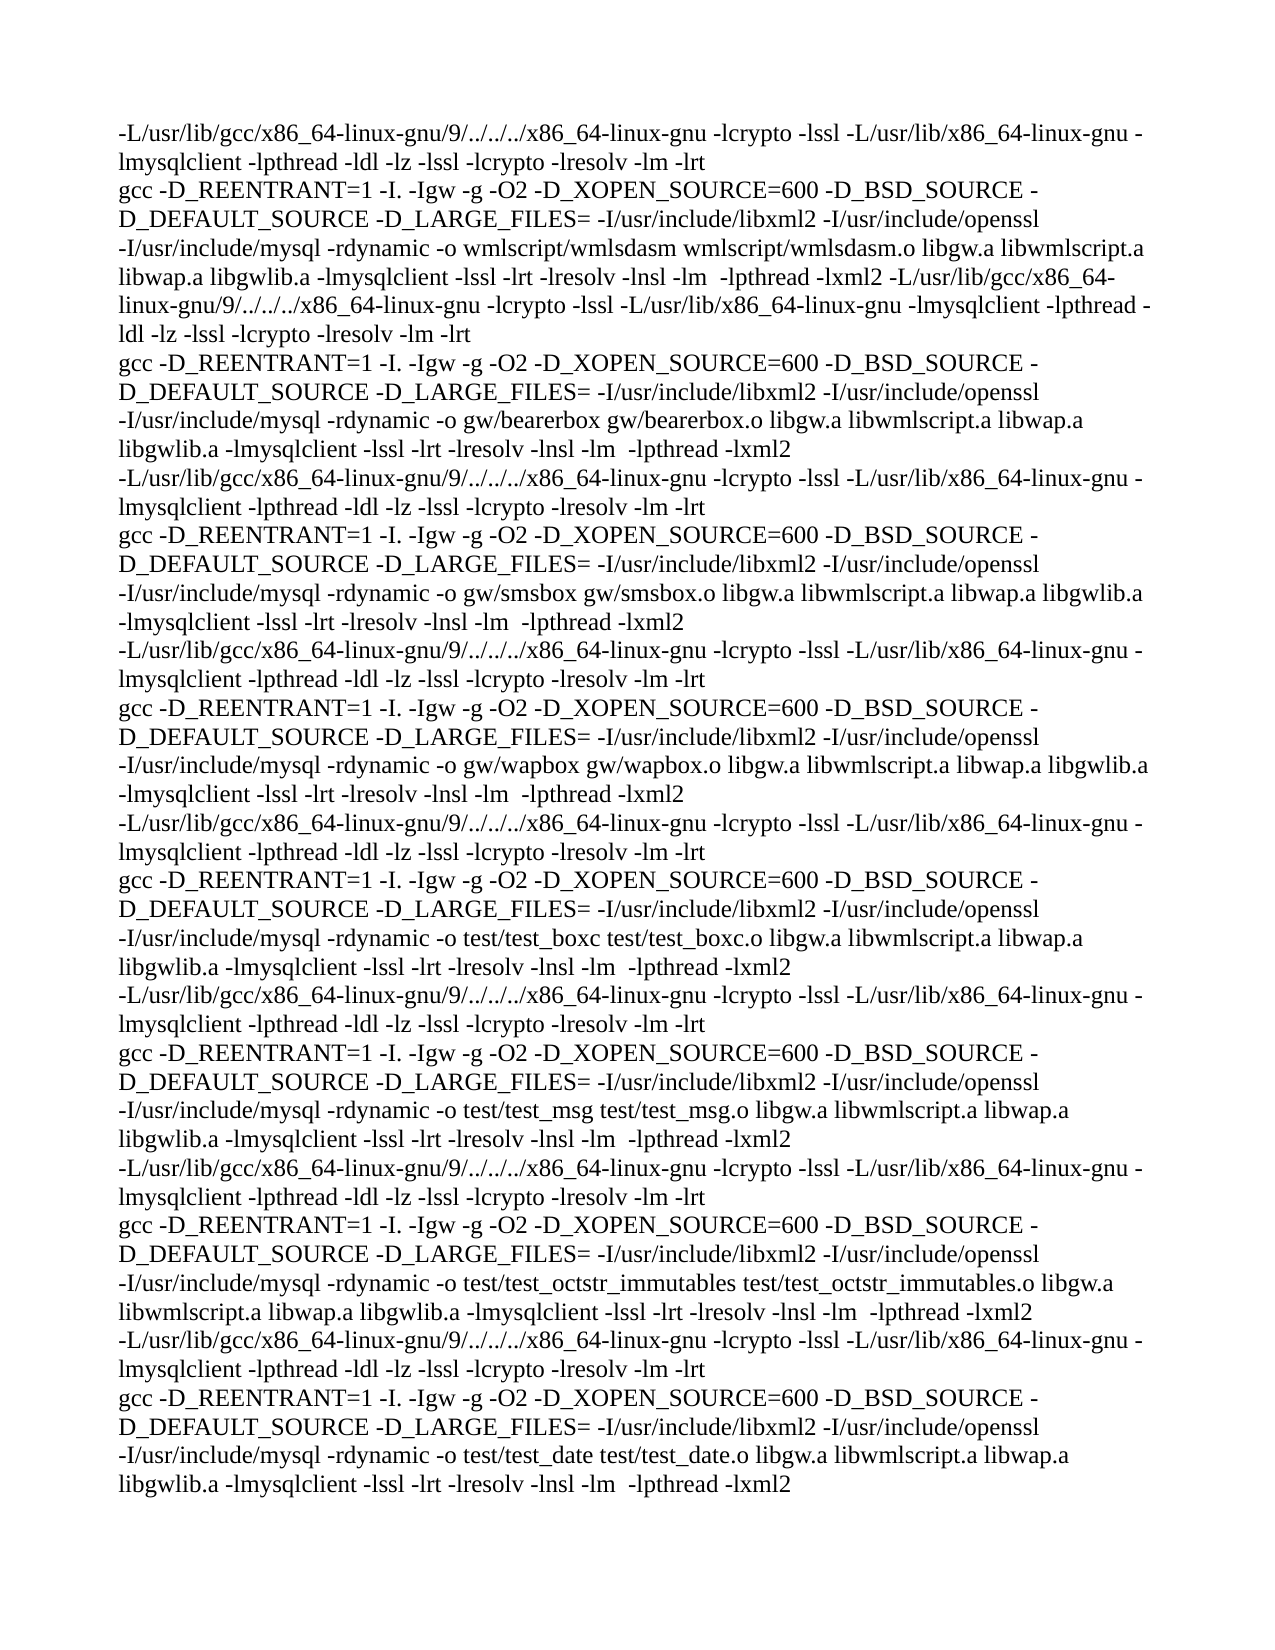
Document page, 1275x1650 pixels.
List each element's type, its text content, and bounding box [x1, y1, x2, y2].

text gcc -D_REENTRANT=1 -I. -Igw -g -O2 -D_XOPEN_SOURCE=600 -D_BSD_SOURCE -D_DEFAULT_SOURCE -D_LARGE_FILES= -I/usr/include/libxml2 -I/usr/include/openssl -I/usr/include/mysql -rdynamic -o test/test_octstr_immutables test/test_octstr_immutables.o libgw.a libwmlscript.a libwap.a libgwlib.a -lmysqlclient -lssl -lrt -lresolv -lnsl -lm -lpthread -lxml2 -L/usr/lib/gcc/x86_64-linux-gnu/9/../../../x86_64-linux-gnu -lcrypto -lssl -L/usr/lib/x86_64-linux-gnu -lmysqlclient -lpthread -ldl -lz -lssl -lcrypto -lresolv -lm -lrt [118, 1211, 1157, 1383]
text gcc -D_REENTRANT=1 -I. -Igw -g -O2 -D_XOPEN_SOURCE=600 -D_BSD_SOURCE -D_DEFAULT_SOURCE -D_LARGE_FILES= -I/usr/include/libxml2 -I/usr/include/openssl -I/usr/include/mysql -rdynamic -o test/test_boxc test/test_boxc.o libgw.a libwmlscript.a libwap.a libgwlib.a -lmysqlclient -lssl -lrt -lresolv -lnsl -lm -lpthread -lxml2 -L/usr/lib/gcc/x86_64-linux-gnu/9/../../../x86_64-linux-gnu -lcrypto -lssl -L/usr/lib/x86_64-linux-gnu -lmysqlclient -lpthread -ldl -lz -lssl -lcrypto -lresolv -lm -lrt [118, 866, 1157, 1038]
text gcc -D_REENTRANT=1 -I. -Igw -g -O2 -D_XOPEN_SOURCE=600 -D_BSD_SOURCE -D_DEFAULT_SOURCE -D_LARGE_FILES= -I/usr/include/libxml2 -I/usr/include/openssl -I/usr/include/mysql -rdynamic -o wmlscript/wmlsdasm wmlscript/wmlsdasm.o libgw.a libwmlscript.a libwap.a libgwlib.a -lmysqlclient -lssl -lrt -lresolv -lnsl -lm -lpthread -lxml2 -L/usr/lib/gcc/x86_64-linux-gnu/9/../../../x86_64-linux-gnu -lcrypto -lssl -L/usr/lib/x86_64-linux-gnu -lmysqlclient -lpthread -ldl -lz -lssl -lcrypto -lresolv -lm -lrt [118, 176, 1157, 348]
text gcc -D_REENTRANT=1 -I. -Igw -g -O2 -D_XOPEN_SOURCE=600 -D_BSD_SOURCE -D_DEFAULT_SOURCE -D_LARGE_FILES= -I/usr/include/libxml2 -I/usr/include/openssl -I/usr/include/mysql -rdynamic -o test/test_msg test/test_msg.o libgw.a libwmlscript.a libwap.a libgwlib.a -lmysqlclient -lssl -lrt -lresolv -lnsl -lm -lpthread -lxml2 -L/usr/lib/gcc/x86_64-linux-gnu/9/../../../x86_64-linux-gnu -lcrypto -lssl -L/usr/lib/x86_64-linux-gnu -lmysqlclient -lpthread -ldl -lz -lssl -lcrypto -lresolv -lm -lrt [118, 1038, 1157, 1211]
text gcc -D_REENTRANT=1 -I. -Igw -g -O2 -D_XOPEN_SOURCE=600 -D_BSD_SOURCE -D_DEFAULT_SOURCE -D_LARGE_FILES= -I/usr/include/libxml2 -I/usr/include/openssl -I/usr/include/mysql -rdynamic -o gw/bearerbox gw/bearerbox.o libgw.a libwmlscript.a libwap.a libgwlib.a -lmysqlclient -lssl -lrt -lresolv -lnsl -lm -lpthread -lxml2 -L/usr/lib/gcc/x86_64-linux-gnu/9/../../../x86_64-linux-gnu -lcrypto -lssl -L/usr/lib/x86_64-linux-gnu -lmysqlclient -lpthread -ldl -lz -lssl -lcrypto -lresolv -lm -lrt [118, 348, 1157, 521]
text gcc -D_REENTRANT=1 -I. -Igw -g -O2 -D_XOPEN_SOURCE=600 -D_BSD_SOURCE -D_DEFAULT_SOURCE -D_LARGE_FILES= -I/usr/include/libxml2 -I/usr/include/openssl -I/usr/include/mysql -rdynamic -o test/test_date test/test_date.o libgw.a libwmlscript.a libwap.a libgwlib.a -lmysqlclient -lssl -lrt -lresolv -lnsl -lm -lpthread -lxml2 [118, 1383, 1157, 1498]
text gcc -D_REENTRANT=1 -I. -Igw -g -O2 -D_XOPEN_SOURCE=600 -D_BSD_SOURCE -D_DEFAULT_SOURCE -D_LARGE_FILES= -I/usr/include/libxml2 -I/usr/include/openssl -I/usr/include/mysql -rdynamic -o gw/wapbox gw/wapbox.o libgw.a libwmlscript.a libwap.a libgwlib.a -lmysqlclient -lssl -lrt -lresolv -lnsl -lm -lpthread -lxml2 -L/usr/lib/gcc/x86_64-linux-gnu/9/../../../x86_64-linux-gnu -lcrypto -lssl -L/usr/lib/x86_64-linux-gnu -lmysqlclient -lpthread -ldl -lz -lssl -lcrypto -lresolv -lm -lrt [118, 693, 1157, 866]
text gcc -D_REENTRANT=1 -I. -Igw -g -O2 -D_XOPEN_SOURCE=600 -D_BSD_SOURCE -D_DEFAULT_SOURCE -D_LARGE_FILES= -I/usr/include/libxml2 -I/usr/include/openssl -I/usr/include/mysql -rdynamic -o gw/smsbox gw/smsbox.o libgw.a libwmlscript.a libwap.a libgwlib.a -lmysqlclient -lssl -lrt -lresolv -lnsl -lm -lpthread -lxml2 -L/usr/lib/gcc/x86_64-linux-gnu/9/../../../x86_64-linux-gnu -lcrypto -lssl -L/usr/lib/x86_64-linux-gnu -lmysqlclient -lpthread -ldl -lz -lssl -lcrypto -lresolv -lm -lrt [118, 521, 1157, 693]
text -L/usr/lib/gcc/x86_64-linux-gnu/9/../../../x86_64-linux-gnu -lcrypto -lssl -L/usr/lib/x86_64-linux-gnu -lmysqlclient -lpthread -ldl -lz -lssl -lcrypto -lresolv -lm -lrt [118, 118, 1157, 176]
